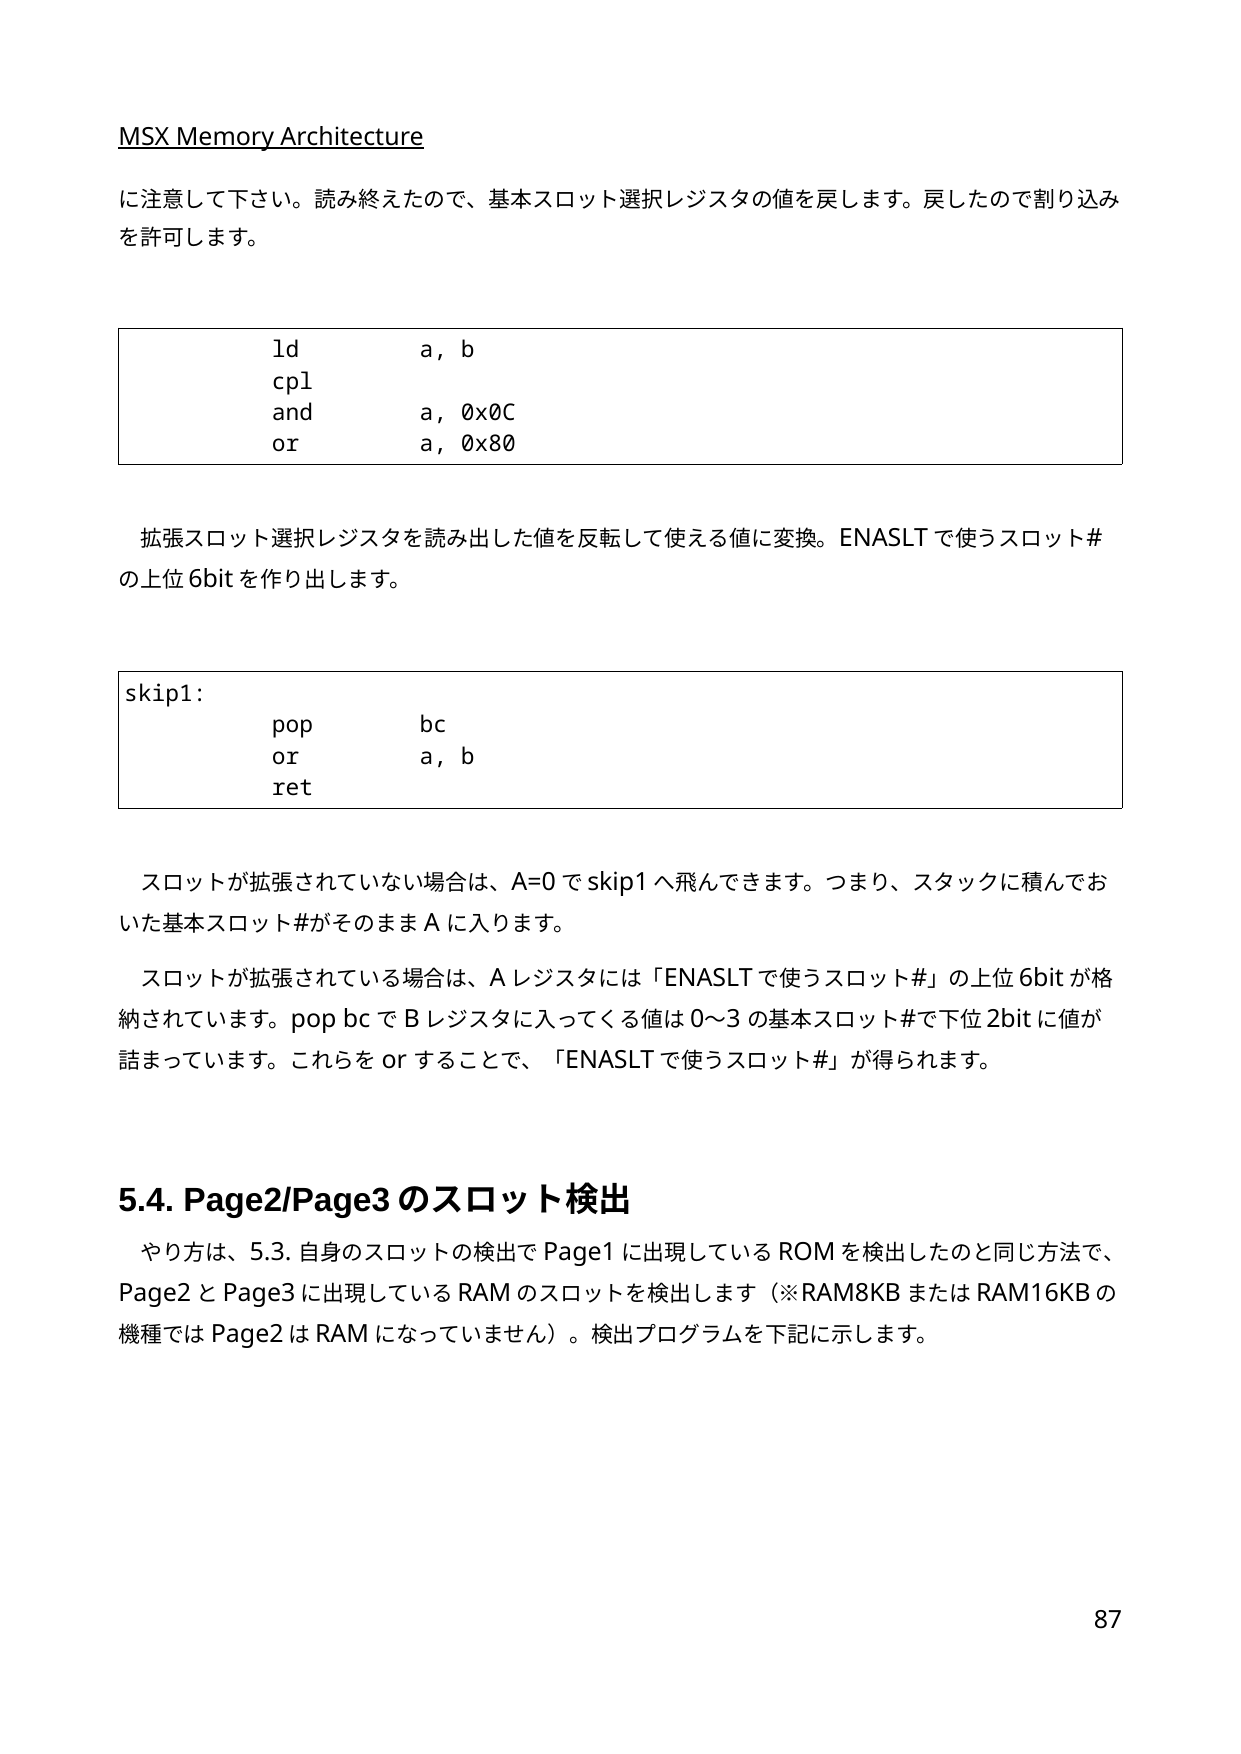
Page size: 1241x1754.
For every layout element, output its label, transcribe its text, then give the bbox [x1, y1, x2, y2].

text に注意して下さい。読み終えたので、基本スロット選択レジスタの値を戻します。戻したので割り込みを許可します。 [118, 182, 1122, 251]
text やり方は、5.3. 自身のスロットの検出でPage1に出現しているROMを検出したのと同じ方法で、Page2とPage3に出現しているRAMのスロットを検出します（※RAM8KBまたはRAM16KBの機種では Page2はRAMになっていません）。検出プログラムを下記に示します。 [118, 1234, 1122, 1350]
table_header skip1: pop bc or a, b ret [119, 672, 1122, 808]
text スロットが拡張されていない場合は、A=0でskip1へ飛んできます。つまり、スタックに積んでおいた基本スロット#がそのまま A に入ります。 [118, 863, 1122, 938]
subtitle 5.4. Page2/Page3のスロット検出 [118, 1173, 1122, 1221]
table_header ld a, b cpl and a, 0x0C or a, 0x80 [119, 329, 1122, 464]
text スロットが拡張されている場合は、Aレジスタには「ENASLTで使うスロット#」の上位6bitが格納されています。pop bc で Bレジスタに入ってくる値は 0～3 の基本スロット#で下位2bitに値が詰まっています。これらを or することで、「ENASLTで使うスロット#」が得られます。 [118, 959, 1122, 1075]
text 拡張スロット選択レジスタを読み出した値を反転して使える値に変換。ENASLTで使うスロット#の上位6bitを作り出します。 [118, 519, 1122, 594]
